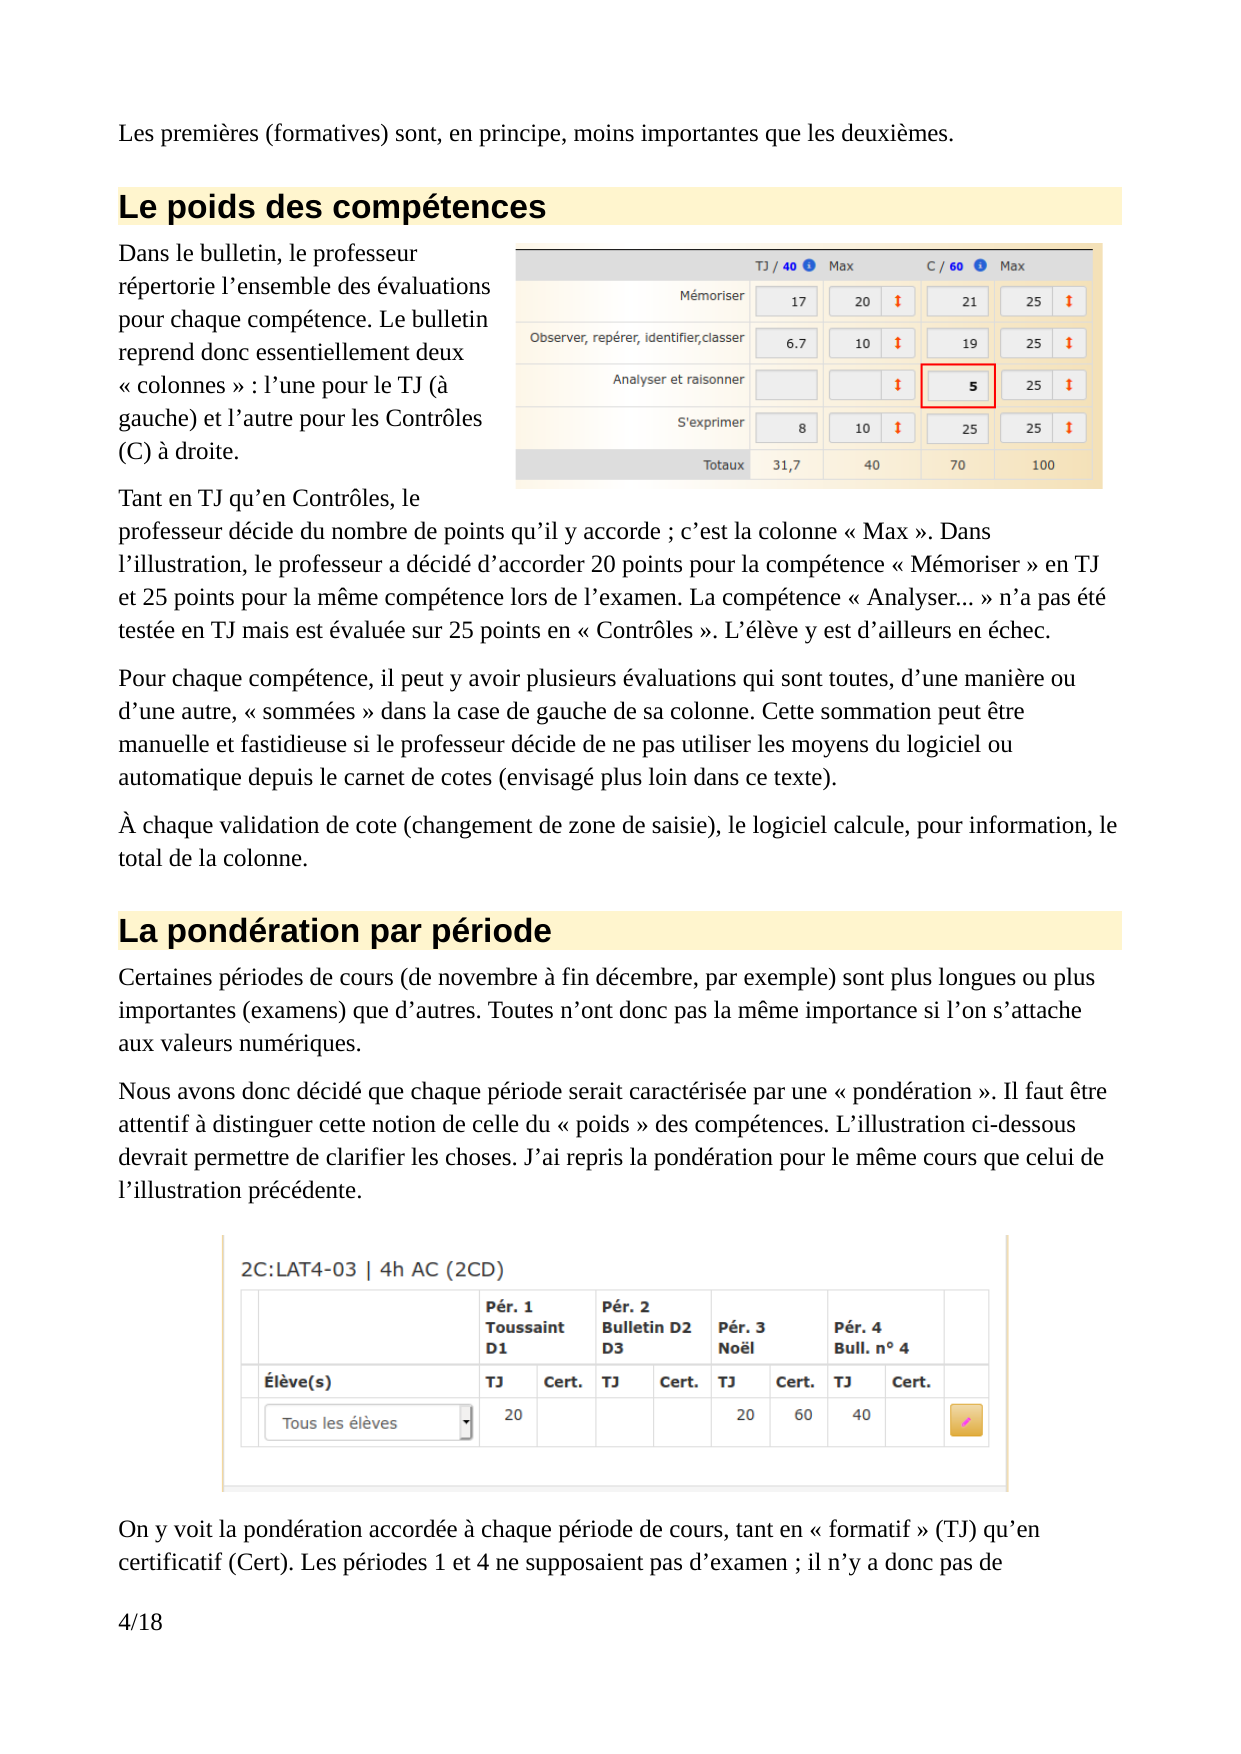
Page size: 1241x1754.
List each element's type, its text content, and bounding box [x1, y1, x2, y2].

subtitle Le poids des compétences [118, 187, 1122, 225]
text Certaines périodes de cours (de novembre à fin décembre, par exemple) sont plus longues ou plus importantes (examens) que d’autres. Toutes n’ont donc pas la même importance si l’on s’attache aux valeurs numériques. [118, 962, 1122, 1057]
text Nous avons donc décidé que chaque période serait caractérisée par une « pondération ». Il faut être attentif à distinguer cette notion de celle du « poids » des compétences. L’illustration ci-dessous devrait permettre de clarifier les choses. J’ai repris la pondération pour le même cours que celui de l’illustration précédente. [118, 1076, 1122, 1204]
text À chaque validation de cote (changement de zone de saisie), le logiciel calcule, pour information, le total de la colonne. [118, 810, 1122, 872]
text Les premières (formatives) sont, en principe, moins importantes que les deuxièmes. [118, 118, 1122, 147]
picture [221, 1235, 1009, 1492]
text Dans le bulletin, le professeur répertorie l’ensemble des évaluations pour chaque compétence. Le bulletin reprend donc essentiellement deux « colonnes » : l’une pour le TJ (à gauche) et l’autre pour les Contrôles (C) à droite. [118, 238, 1122, 464]
text Pour chaque compétence, il peut y avoir plusieurs évaluations qui sont toutes, d’une manière ou d’une autre, « sommées » dans la case de gauche de sa colonne. Cette sommation peut être manuelle et fastidieuse si le professeur décide de ne pas utiliser les moyens du logiciel ou automatique depuis le carnet de cotes (envisagé plus loin dans ce texte). [118, 663, 1122, 791]
subtitle La pondération par période [118, 911, 1122, 950]
text Tant en TJ qu’en Contrôles, le professeur décide du nombre de points qu’il y accorde ; c’est la colonne « Max ». Dans l’illustration, le professeur a décidé d’accorder 20 points pour la compétence « Mémoriser » en TJ et 25 points pour la même compétence lors de l’examen. La compétence « Analyser... » n’a pas été testée en TJ mais est évaluée sur 25 points en « Contrôles ». L’élève y est d’ailleurs en échec. [118, 483, 1122, 644]
picture [515, 243, 1103, 489]
text On y voit la pondération accordée à chaque période de cours, tant en « formatif » (TJ) qu’en certificatif (Cert). Les périodes 1 et 4 ne supposaient pas d’examen ; il n’y a donc pas de [118, 1223, 1122, 1576]
